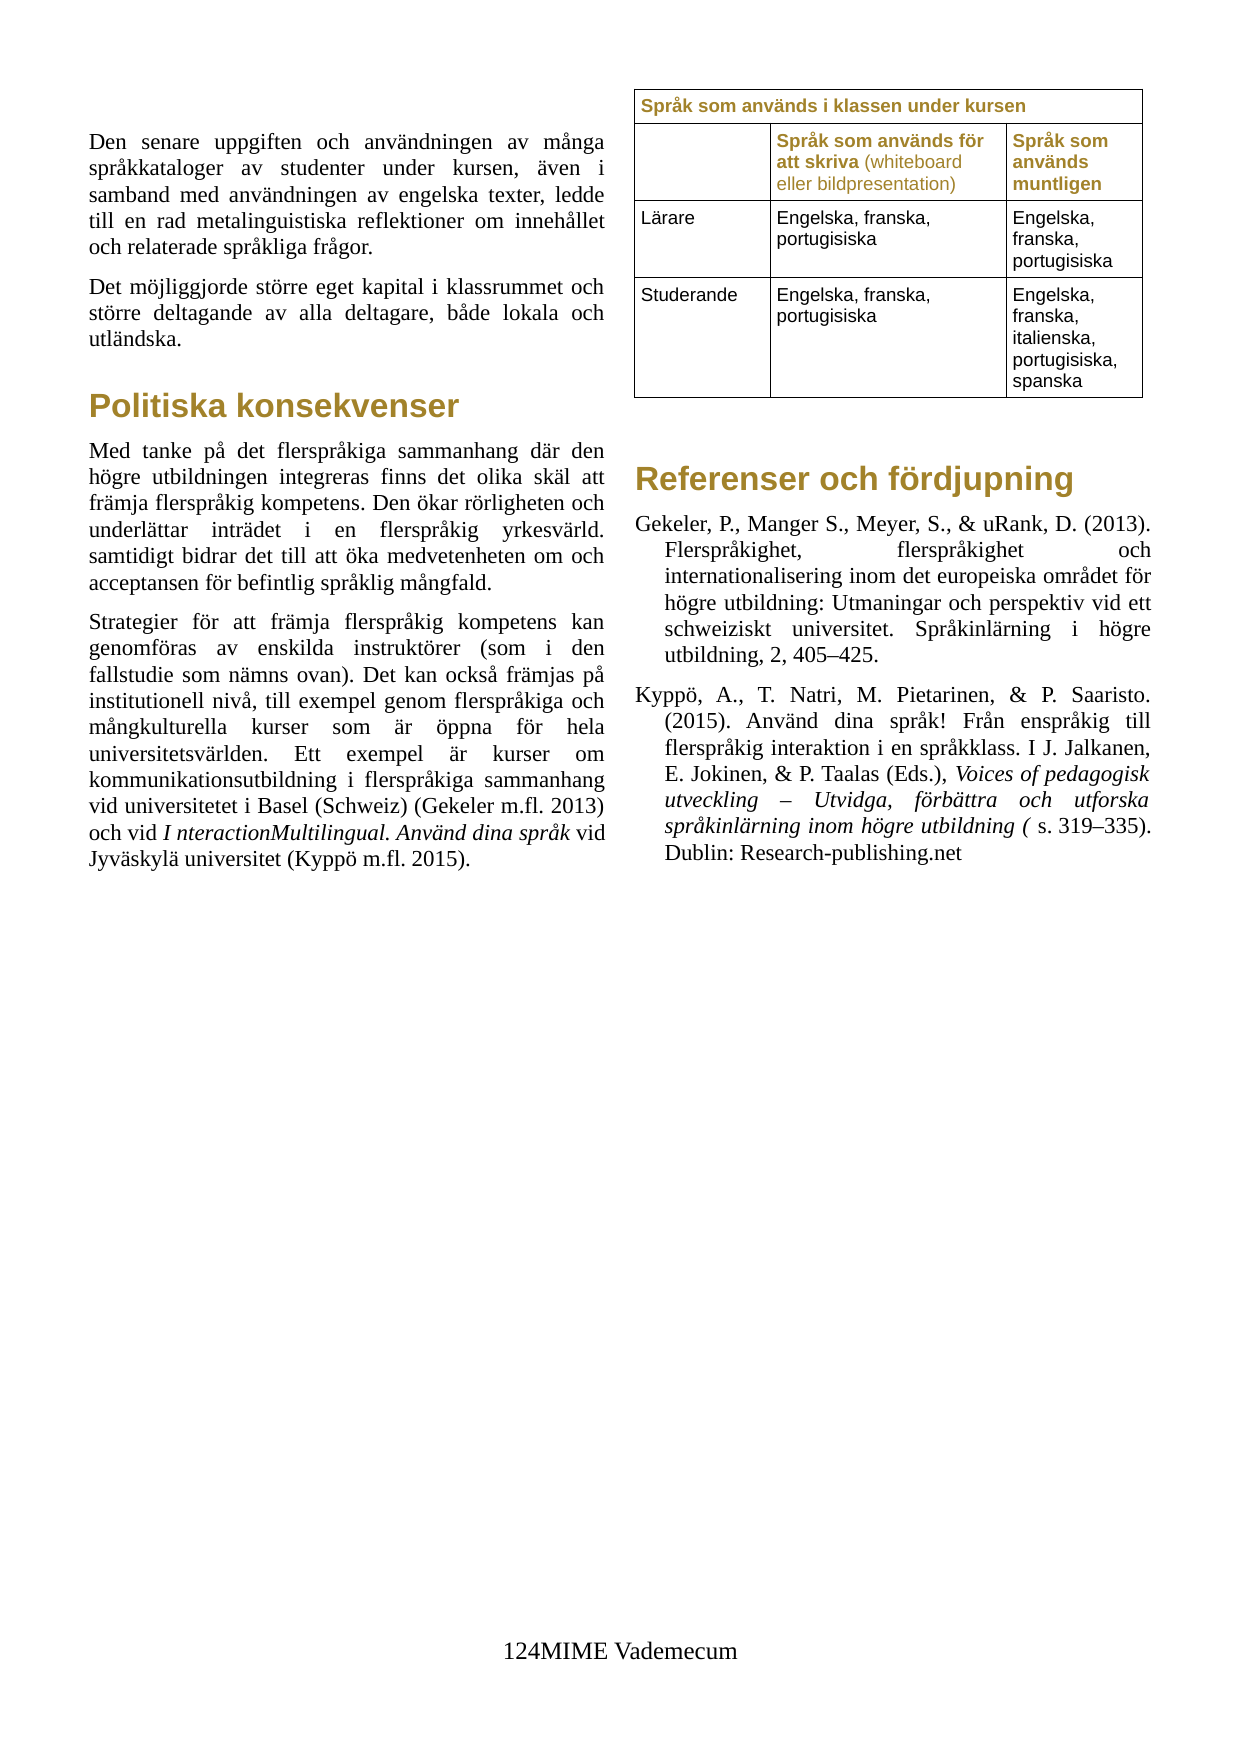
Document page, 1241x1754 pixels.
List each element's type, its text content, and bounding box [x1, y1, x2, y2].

table_cell Engelska, franska, portugisiska [1007, 201, 1142, 277]
table_cell Lärare [635, 201, 770, 277]
table_cell Språk som används för att skriva (whiteboard eller bildpresentation) [771, 124, 1006, 200]
text Det möjliggjorde större eget kapital i klassrummet och större deltagande av alla deltagare, både lokala och utländska. [88, 273, 605, 352]
table_cell Studerande [635, 278, 770, 397]
subtitle Politiska konsekvenser [88, 386, 605, 424]
text Kyppö, A., T. Natri, M. Pietarinen, & P. Saaristo. (2015). Använd dina språk! Från enspråkig till flerspråkig interaktion i en språkklass. I J. Jalkanen, E. Jokinen, & P. Taalas (Eds.), Voices of pedagogisk utveckling – Utvidga, förbättra och utforska språkinlärning inom högre utbildning ( s. 319–335). Dublin: Research-publishing.net [635, 681, 1152, 865]
subtitle Referenser och fördjupning [635, 458, 1152, 497]
table_header Språk som används i klassen under kursen [635, 90, 1142, 123]
table_cell Engelska, franska, portugisiska [771, 201, 1006, 277]
table_cell Språk som används muntligen [1007, 124, 1142, 200]
text Gekeler, P., Manger S., Meyer, S., & uRank, D. (2013). Flerspråkighet, flerspråkighet och internationalisering inom det europeiska området för högre utbildning: Utmaningar och perspektiv vid ett schweiziskt universitet. Språkinlärning i högre utbildning, 2, 405–425. [635, 510, 1152, 668]
table_cell Engelska, franska, italienska, portugisiska, spanska [1007, 278, 1142, 397]
table_cell Engelska, franska, portugisiska [771, 278, 1006, 397]
text Med tanke på det flerspråkiga sammanhang där den högre utbildningen integreras finns det olika skäl att främja flerspråkig kompetens. Den ökar rörligheten och underlättar inträdet i en flerspråkig yrkesvärld. samtidigt bidrar det till att öka medvetenheten om och acceptansen för befintlig språklig mångfald. [88, 437, 605, 595]
text Den senare uppgiften och användningen av många språkkataloger av studenter under kursen, även i samband med användningen av engelska texter, ledde till en rad metalinguistiska reflektioner om innehållet och relaterade språkliga frågor. [88, 128, 605, 260]
text Strategier för att främja flerspråkig kompetens kan genomföras av enskilda instruktörer (som i den fallstudie som nämns ovan). Det kan också främjas på institutionell nivå, till exempel genom flerspråkiga och mångkulturella kurser som är öppna för hela universitetsvärlden. Ett exempel är kurser om kommunikationsutbildning i flerspråkiga sammanhang vid universitetet i Basel (Schweiz) (Gekeler m.fl. 2013) och vid I nteractionMultilingual. Använd dina språk vid Jyväskylä universitet (Kyppö m.fl. 2015). [88, 608, 605, 871]
table_cell [635, 124, 770, 200]
